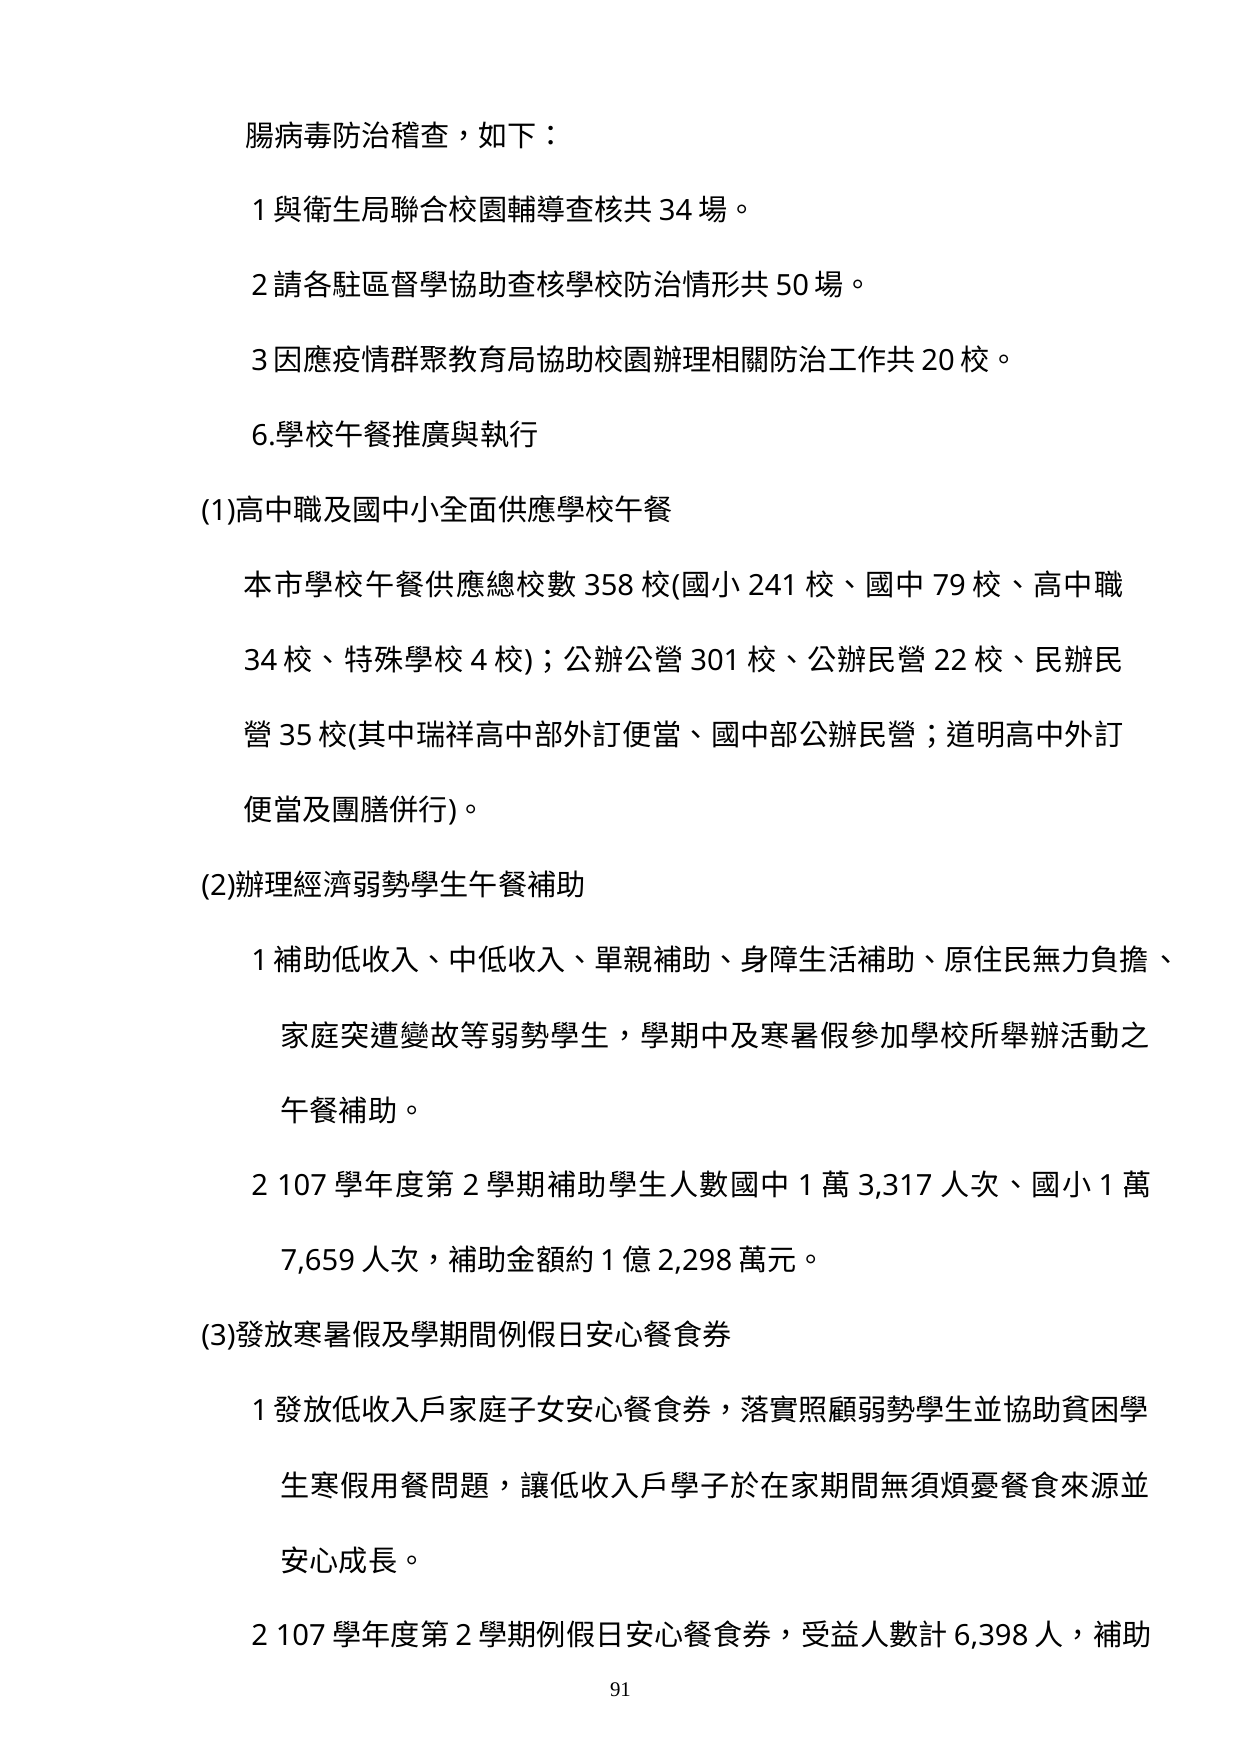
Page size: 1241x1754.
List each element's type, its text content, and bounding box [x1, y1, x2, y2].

text 3因應疫情群聚教育局協助校園辦理相關防治工作共20校。 [251, 314, 1152, 389]
text 腸病毒防治稽查，如下： [201, 89, 1152, 164]
text 1補助低收入、中低收入、單親補助、身障生活補助、原住民無力負擔、家庭突遭變故等弱勢學生，學期中及寒暑假參加學校所舉辦活動之午餐補助。 [251, 914, 1152, 1139]
text (2)辦理經濟弱勢學生午餐補助 [201, 839, 1152, 914]
text (3)發放寒暑假及學期間例假日安心餐食券 [201, 1289, 1152, 1364]
text 2 107學年度第2學期例假日安心餐食券，受益人數計6,398人，補助 [251, 1589, 1152, 1664]
text 2請各駐區督學協助查核學校防治情形共50場。 [251, 239, 1152, 314]
text 1發放低收入戶家庭子女安心餐食券，落實照顧弱勢學生並協助貧困學生寒假用餐問題，讓低收入戶學子於在家期間無須煩憂餐食來源並安心成長。 [251, 1364, 1152, 1589]
text 6.學校午餐推廣與執行 [251, 389, 1152, 464]
text 2 107學年度第2學期補助學生人數國中1萬3,317人次、國小1萬7,659人次，補助金額約1億2,298萬元。 [251, 1139, 1152, 1289]
text 1與衛生局聯合校園輔導查核共34場。 [251, 164, 1152, 239]
text 本市學校午餐供應總校數358校(國小241校、國中79校、高中職34校、特殊學校4校)；公辦公營301校、公辦民營22校、民辦民營35校(其中瑞祥高中部外訂便當、國中部公辦民營；道明高中外訂便當及團膳併行)。 [244, 539, 1124, 839]
text (1)高中職及國中小全面供應學校午餐 [201, 464, 1152, 539]
